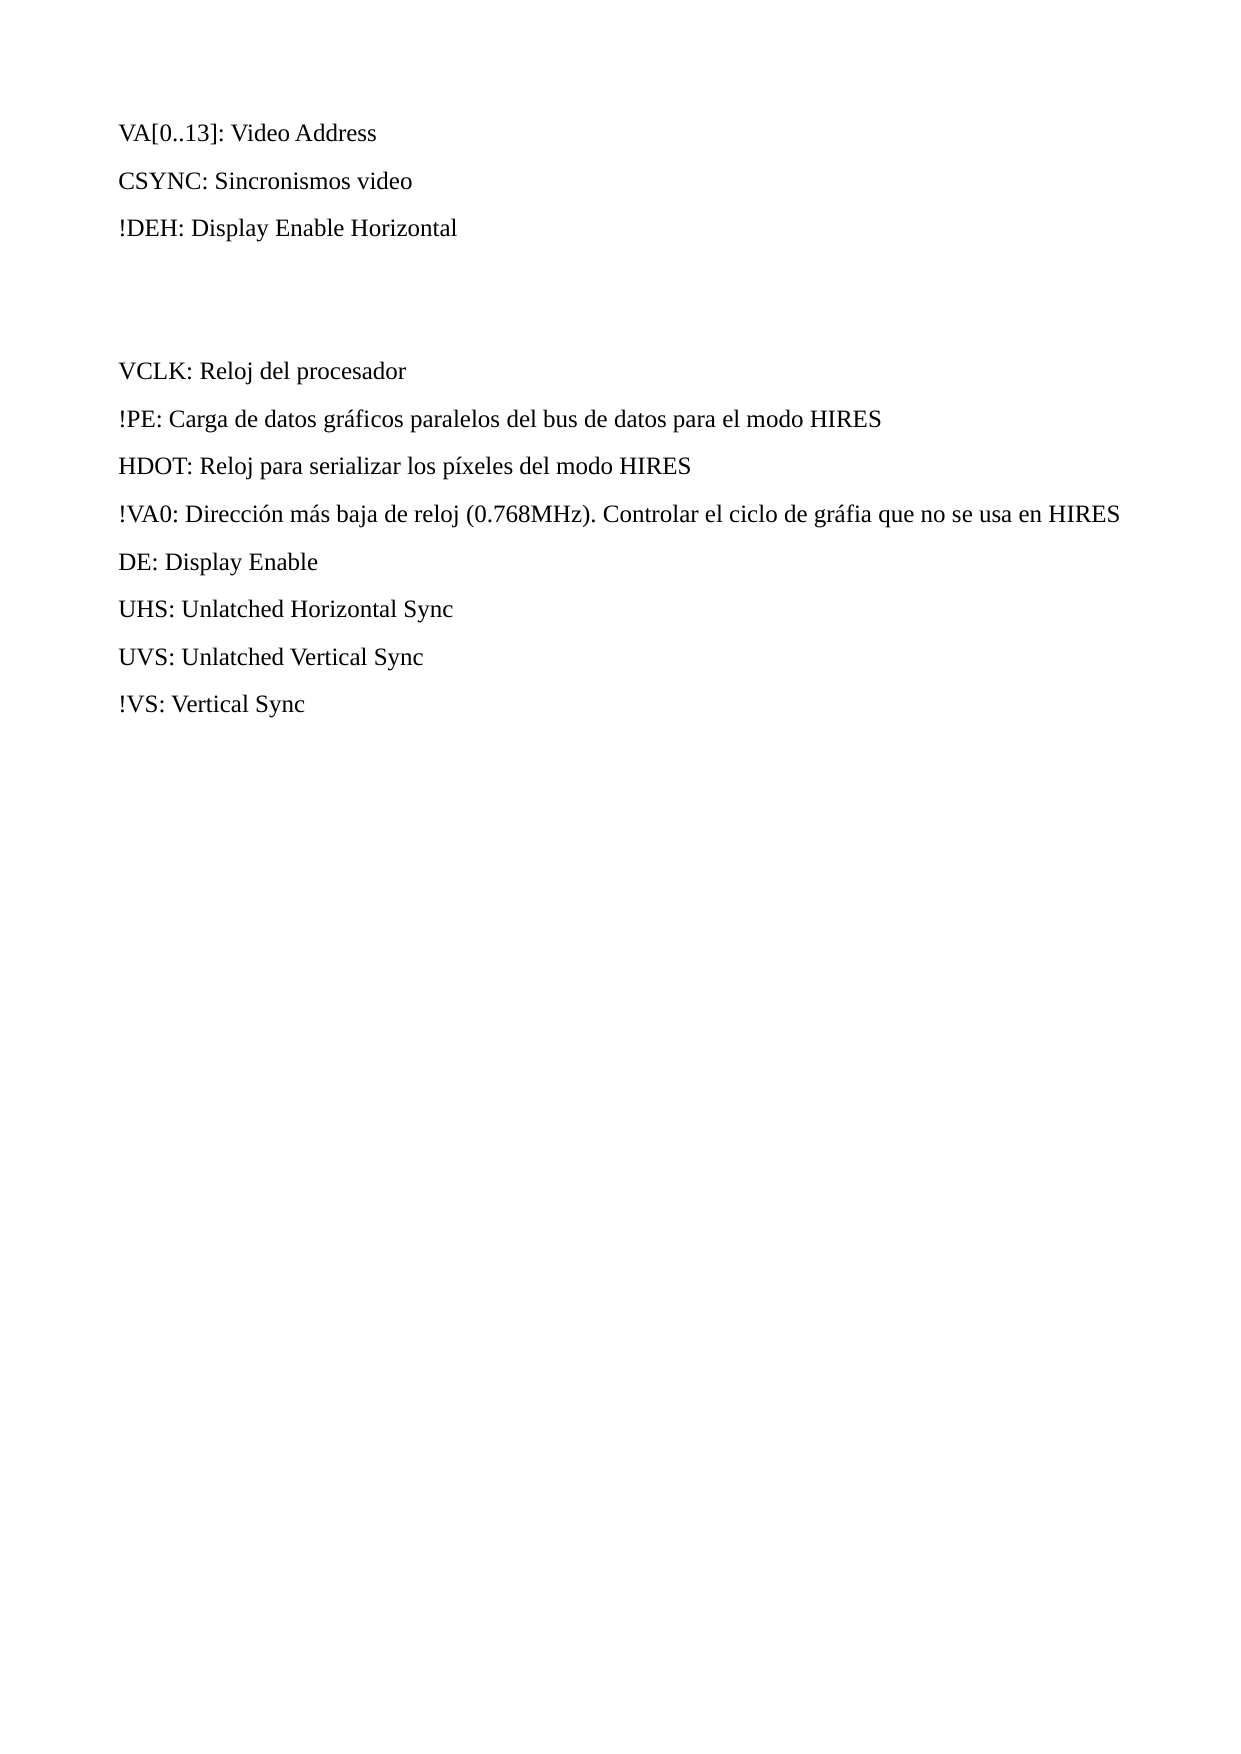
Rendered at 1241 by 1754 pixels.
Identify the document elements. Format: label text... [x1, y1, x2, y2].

text !VA0: Dirección más baja de reloj (0.768MHz). Controlar el ciclo de gráfia que no se usa en HIRES [118, 499, 1122, 528]
text HDOT: Reloj para serializar los píxeles del modo HIRES [118, 451, 1122, 480]
text UHS: Unlatched Horizontal Sync [118, 594, 1122, 623]
text VA[0..13]: Video Address [118, 118, 1122, 147]
text !PE: Carga de datos gráficos paralelos del bus de datos para el modo HIRES [118, 404, 1122, 432]
text VCLK: Reloj del procesador [118, 356, 1122, 385]
text CSYNC: Sincronismos video [118, 166, 1122, 194]
text !VS: Vertical Sync [118, 689, 1122, 718]
text !DEH: Display Enable Horizontal [118, 213, 1122, 242]
text DE: Display Enable [118, 547, 1122, 575]
text UVS: Unlatched Vertical Sync [118, 642, 1122, 671]
